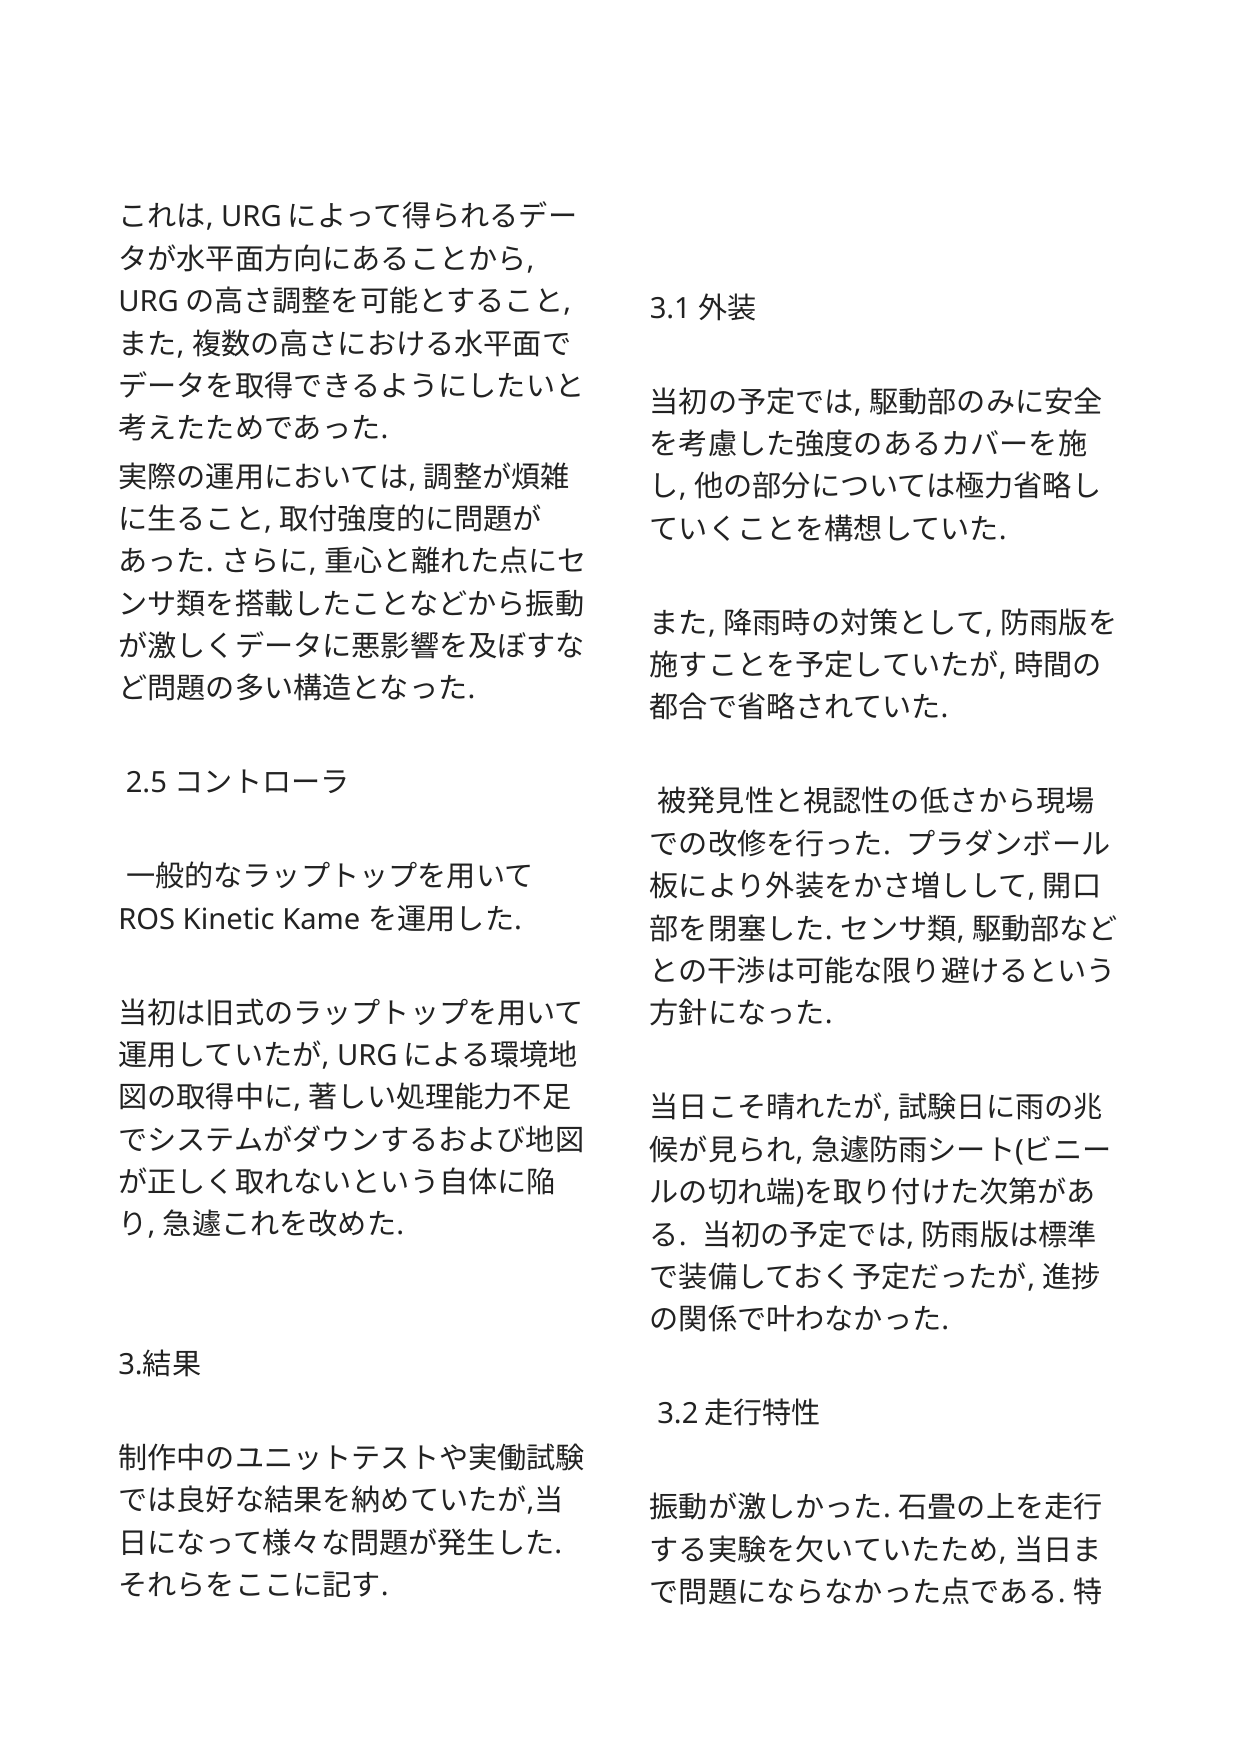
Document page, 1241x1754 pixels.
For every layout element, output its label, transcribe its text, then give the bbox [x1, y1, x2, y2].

text 3.2走行特性 [649, 1390, 1122, 1432]
text 被発見性と視認性の低さから現場での改修を行った. プラダンボール板により外装をかさ増しして, 開口部を閉塞した. センサ類, 駆動部などとの干渉は可能な限り避けるという方針になった. [649, 778, 1122, 1032]
text 実際の運用においては, 調整が煩雑に生ること, 取付強度的に問題があった. さらに, 重心と離れた点にセンサ類を搭載したことなどから振動が激しくデータに悪影響を及ぼすなど問題の多い構造となった. [118, 453, 591, 707]
text 当初は旧式のラップトップを用いて運用していたが, URGによる環境地図の取得中に, 著しい処理能力不足でシステムがダウンするおよび地図が正しく取れないという自体に陥り, 急遽これを改めた. [118, 989, 591, 1243]
text また, 降雨時の対策として, 防雨版を施すことを予定していたが, 時間の都合で省略されていた. [649, 599, 1122, 726]
text 当初の予定では, 駆動部のみに安全を考慮した強度のあるカバーを施し, 他の部分については極力省略していくことを構想していた. [649, 378, 1122, 548]
text これは, URGによって得られるデータが水平面方向にあることから, URGの高さ調整を可能とすること, また, 複数の高さにおける水平面でデータを取得できるようにしたいと考えたためであった. [118, 193, 591, 447]
text 3.1 外装 [649, 284, 1122, 327]
text 一般的なラップトップを用いて ROS Kinetic Kame を運用した. [118, 853, 591, 938]
text 制作中のユニットテストや実働試験では良好な結果を納めていたが,当日になって様々な問題が発生した. それらをここに記す. [118, 1434, 591, 1604]
text 当日こそ晴れたが, 試験日に雨の兆候が見られ, 急遽防雨シート(ビニールの切れ端)を取り付けた次第がある. 当初の予定では, 防雨版は標準で装備しておく予定だったが, 進捗の関係で叶わなかった. [649, 1084, 1122, 1338]
text 振動が激しかった. 石畳の上を走行する実験を欠いていたため, 当日まで問題にならなかった点である. 特 [649, 1484, 1122, 1611]
text 3.結果 [118, 1341, 591, 1383]
text 2.5 コントローラ [118, 759, 591, 801]
